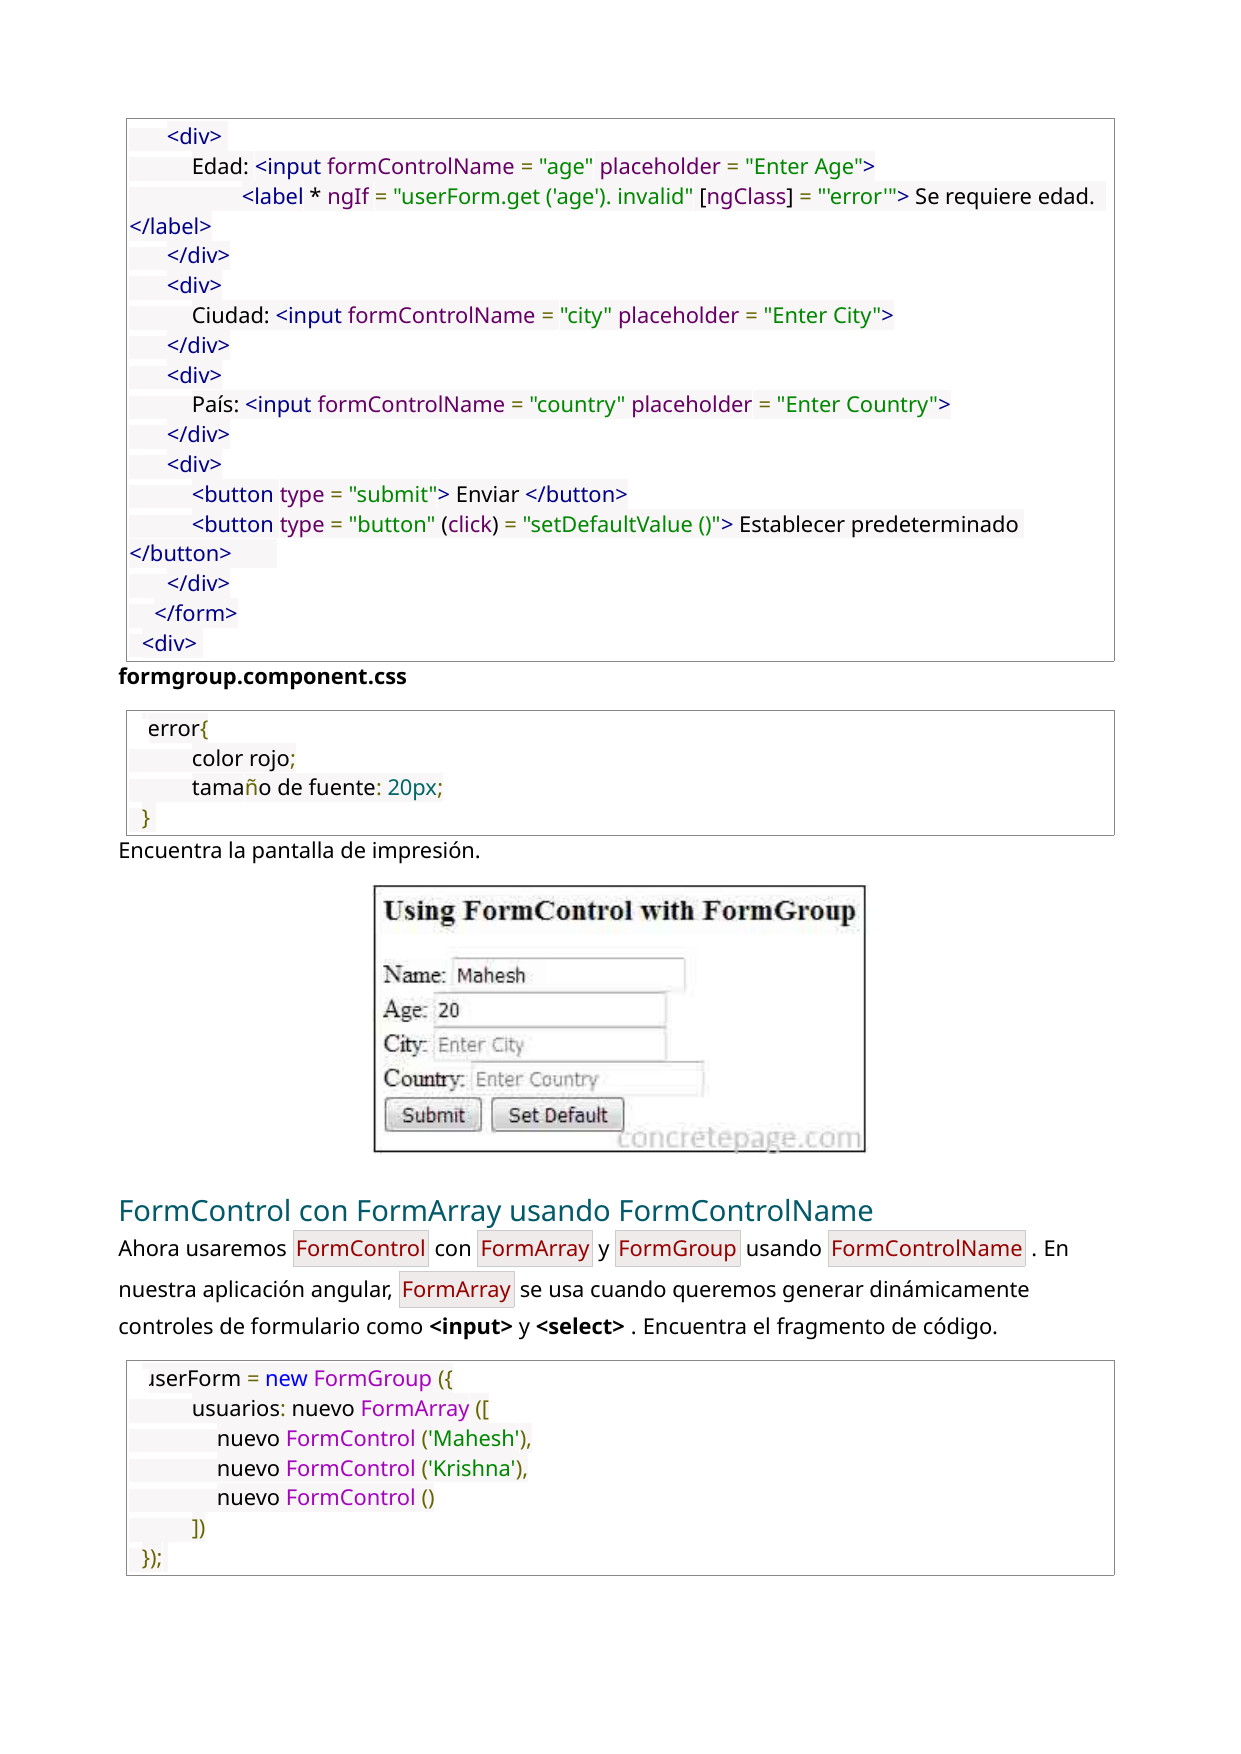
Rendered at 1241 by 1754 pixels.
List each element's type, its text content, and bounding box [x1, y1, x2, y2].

subtitle FormControl con FormArray usando FormControlName [118, 1167, 1122, 1230]
text <label * ngIf = "userForm.get ('age'). invalid" [ngClass] = "'error'"> Se requiere edad. </label> [127, 178, 1114, 237]
text tamaño de fuente: 20px; [127, 769, 1114, 799]
text <button type = "submit"> Enviar </button> [127, 476, 1114, 505]
text Ahora usaremos FormControl con FormArray y FormGroup usando FormControlName . En nuestra aplicación angular, FormArray se usa cuando queremos generar dinámicamente controles de formulario como <input> y <select> . Encuentra el fragmento de código. [118, 1230, 1122, 1341]
text [0, 1369, 19, 1398]
text usuarios: nuevo FormArray ([ [127, 1390, 1114, 1419]
text }); [127, 1539, 1114, 1575]
text nuevo FormControl ('Mahesh'), [127, 1419, 1114, 1449]
text Ciudad: <input formControlName = "city" placeholder = "Enter City"> [127, 297, 1114, 327]
text <div> [127, 356, 1114, 386]
text formgroup.component.css [118, 661, 1122, 691]
picture [371, 885, 869, 1154]
text [0, 719, 19, 748]
text <div> [127, 119, 1114, 148]
text .error{ [127, 711, 1114, 748]
text <div> [127, 624, 1114, 661]
text </div> [127, 327, 1114, 356]
text Encuentra la pantalla de impresión. [118, 835, 1122, 865]
text </div> [127, 416, 1114, 446]
text <div> [127, 446, 1114, 476]
text } [127, 799, 1114, 835]
text ]) [127, 1509, 1114, 1539]
text </div> [127, 565, 1114, 595]
text </div> [127, 237, 1114, 267]
text nuevo FormControl ('Krishna'), [127, 1449, 1114, 1479]
text Edad: <input formControlName = "age" placeholder = "Enter Age"> [127, 148, 1114, 178]
text userForm = new FormGroup ({ [127, 1361, 1114, 1398]
text <div> [127, 267, 1114, 297]
text nuevo FormControl () [127, 1479, 1114, 1509]
text País: <input formControlName = "country" placeholder = "Enter Country"> [127, 386, 1114, 416]
text color rojo; [127, 739, 1114, 769]
text </form> [127, 595, 1114, 624]
text <button type = "button" (click) = "setDefaultValue ()"> Establecer predeterminado </button> [127, 505, 1114, 565]
